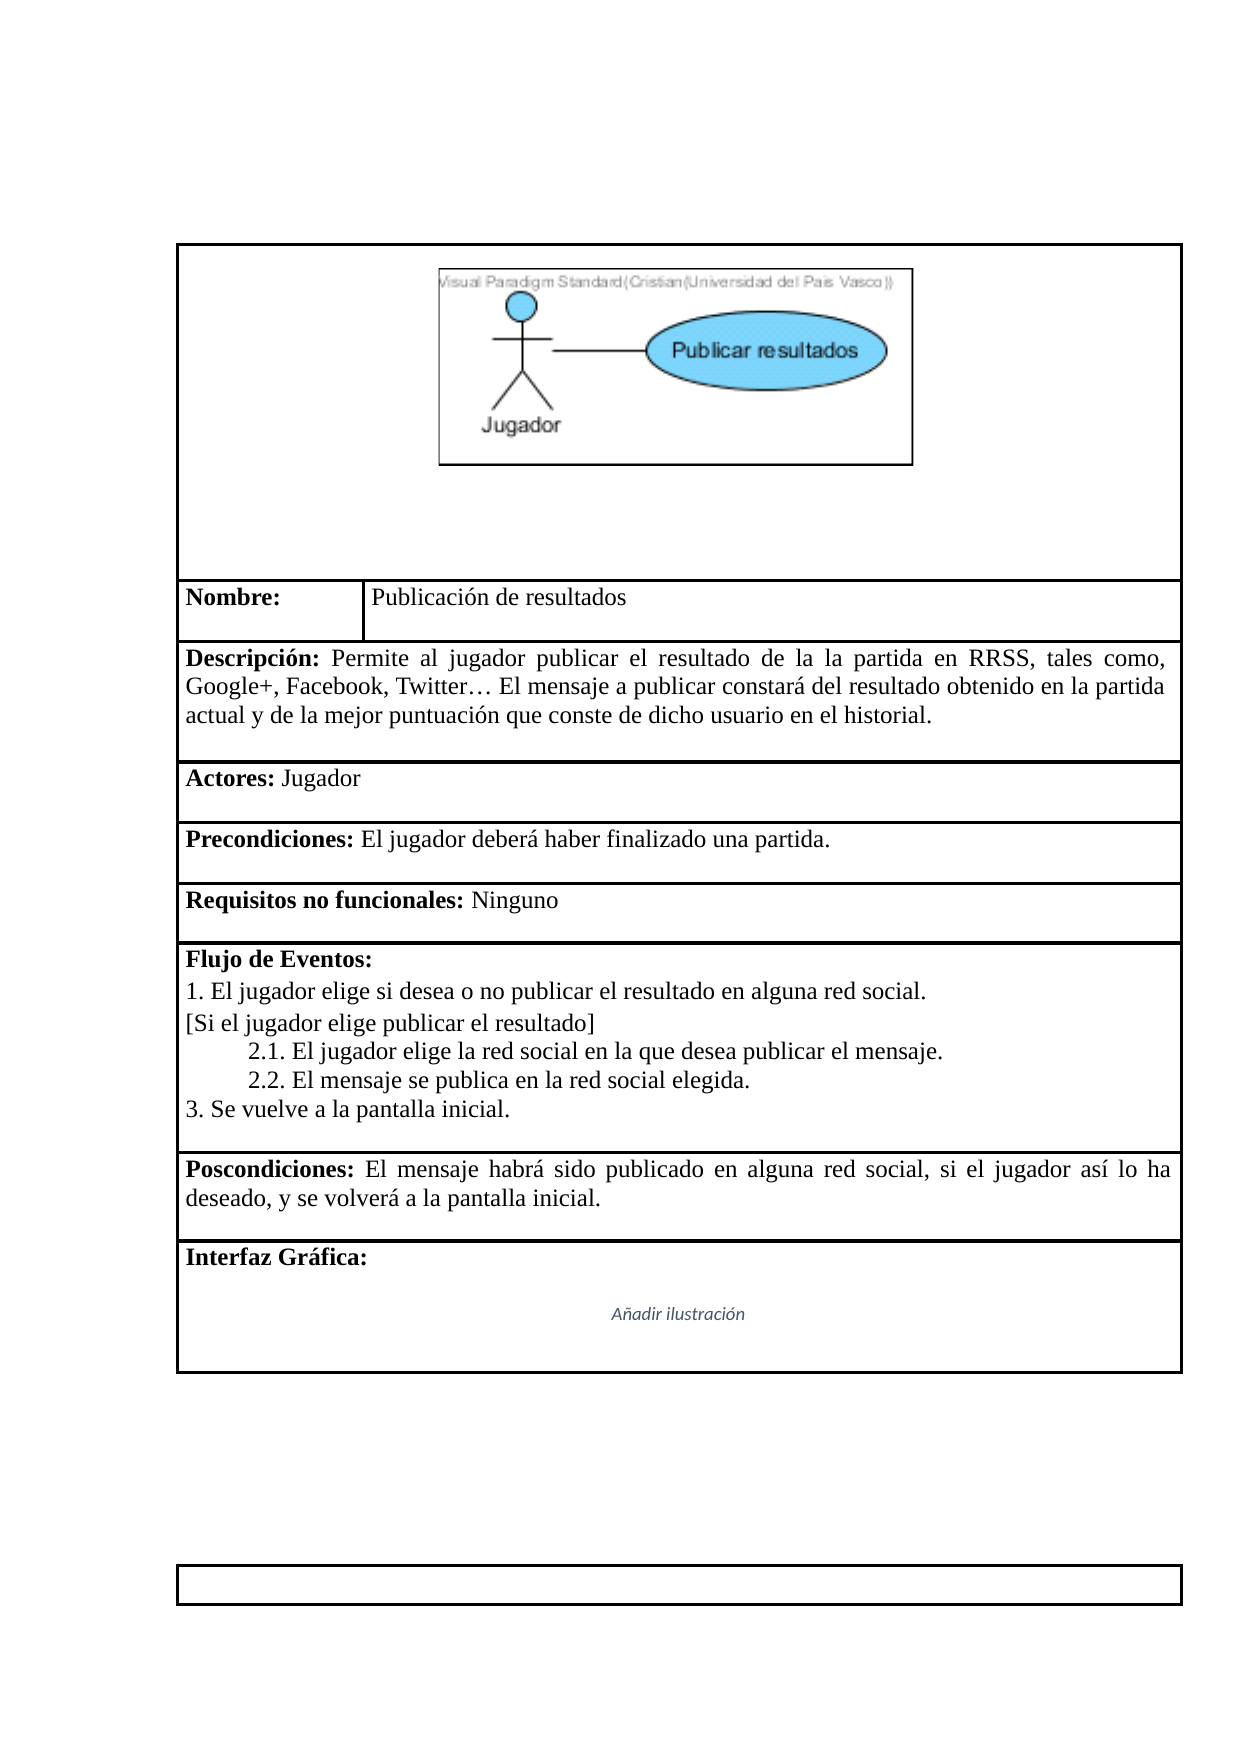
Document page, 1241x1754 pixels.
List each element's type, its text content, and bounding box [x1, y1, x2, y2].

table_cell Interfaz Gráfica: Añadir ilustración [179, 1243, 1180, 1371]
table_header [179, 1567, 1180, 1603]
table_cell Nombre: [179, 582, 362, 639]
table_cell Publicación de resultados [365, 582, 1180, 639]
table_cell Requisitos no funcionales: Ninguno [179, 885, 1180, 941]
table_cell Actores: Jugador [179, 764, 1180, 821]
table_cell Flujo de Eventos: 1. El jugador elige si desea o no publicar el resultado en alguna red social. [Si el jugador elige publicar el resultado] 2.1. El jugador elige la red social en la que desea publicar el mensaje. 2.2. El mensaje se publica en la red social elegida. 3. Se vuelve a la pantalla inicial. [179, 945, 1180, 1151]
table_cell Descripción: Permite al jugador publicar el resultado de la la partida en RRSS, tales como, Google+, Facebook, Twitter… El mensaje a publicar constará del resultado obtenido en la partida actual y de la mejor puntuación que conste de dicho usuario en el historial. [179, 643, 1180, 760]
table_header [179, 246, 1180, 579]
table_cell Poscondiciones: El mensaje habrá sido publicado en alguna red social, si el jugador así lo ha deseado, y se volverá a la pantalla inicial. [179, 1154, 1180, 1239]
table_cell Precondiciones: El jugador deberá haber finalizado una partida. [179, 824, 1180, 882]
